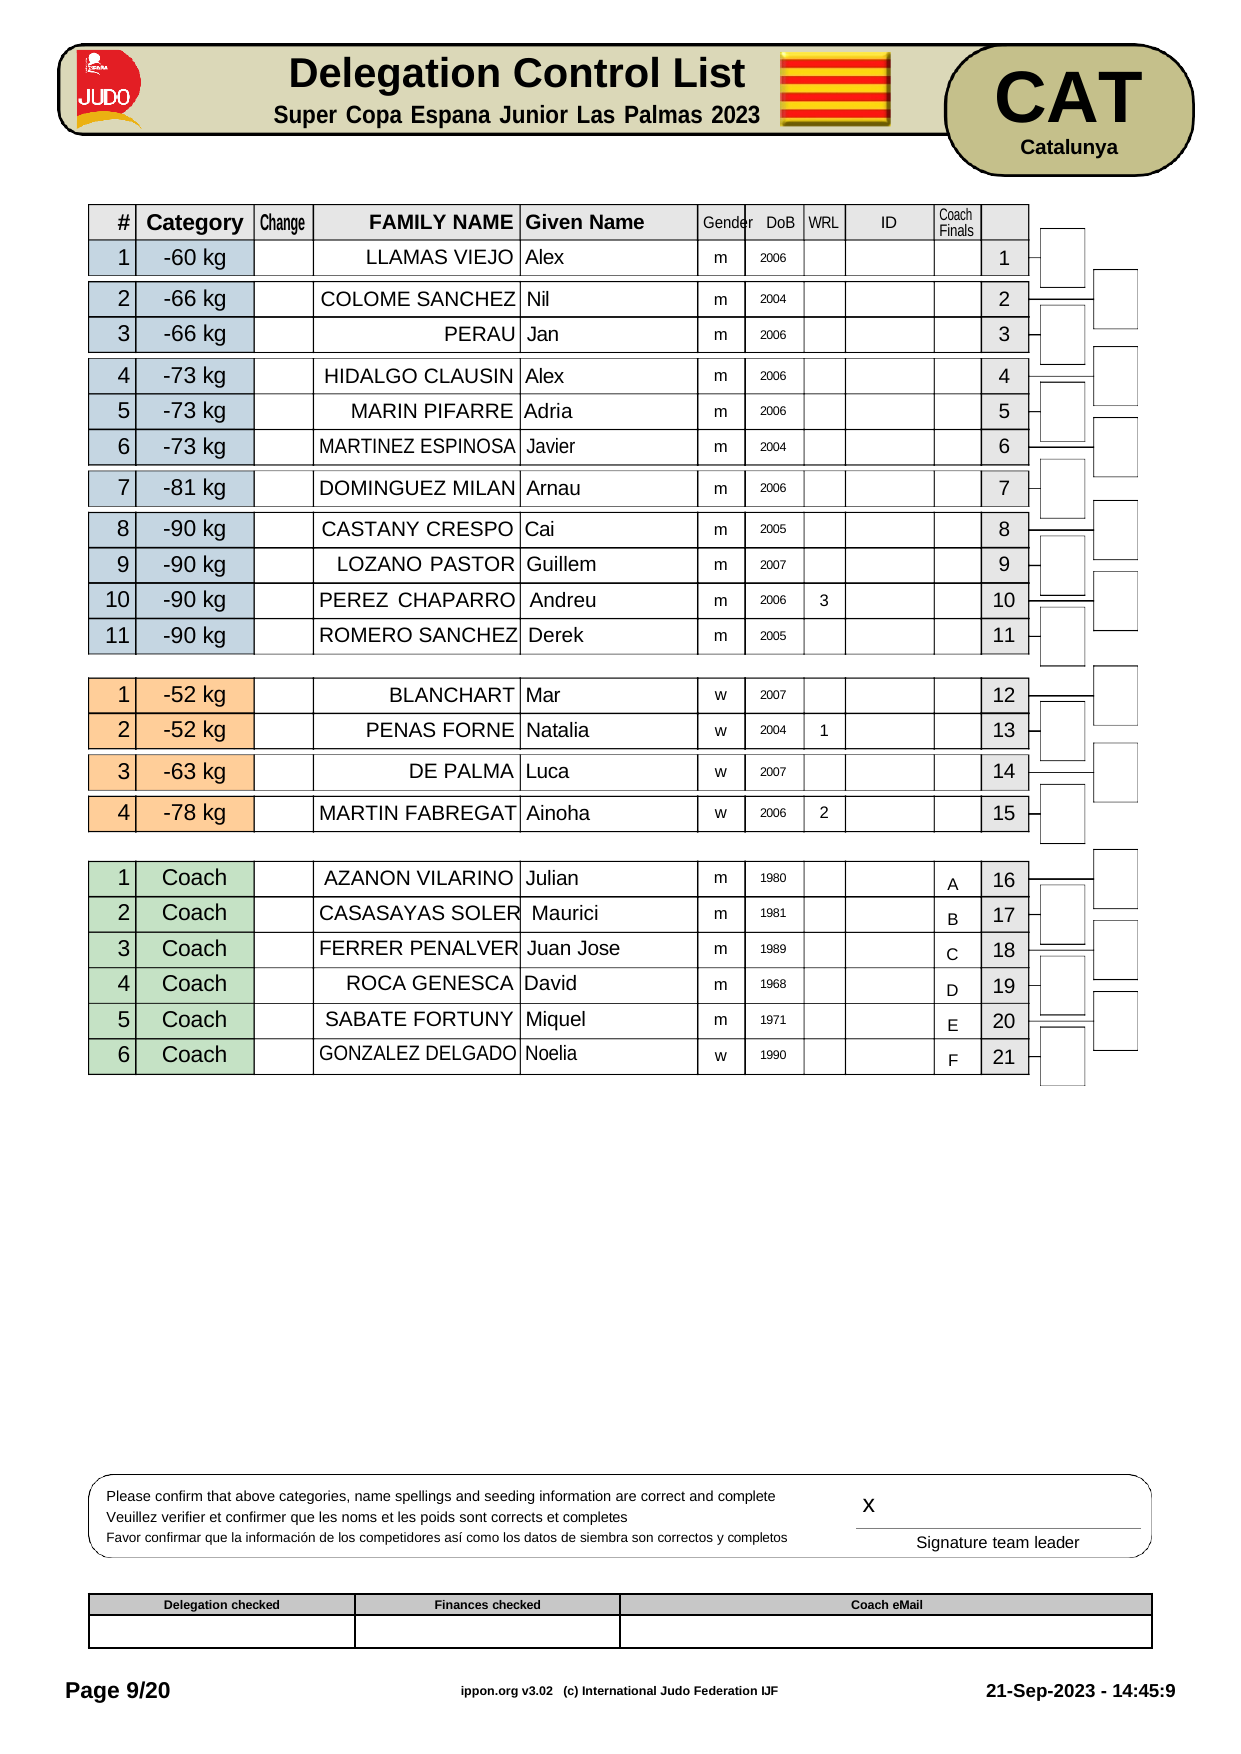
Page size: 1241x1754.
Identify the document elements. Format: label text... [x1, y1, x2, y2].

text m [714, 522, 730, 539]
text m [714, 369, 730, 385]
text w [714, 764, 729, 781]
text m [714, 251, 730, 267]
text w [714, 806, 729, 822]
text 1989 [760, 943, 790, 956]
text FAMILY NAME Given Name [369, 213, 648, 234]
text m [714, 439, 730, 456]
text 2006 [760, 252, 790, 265]
text Veuillez verifier et confirmer que les noms et les poids sont corrects et completes [106, 1508, 791, 1525]
text 6 [998, 434, 1012, 458]
text m [714, 906, 730, 923]
text 12 [992, 686, 1018, 706]
text AZANON VILARINO Julian [324, 869, 623, 889]
list Coach [117, 970, 230, 997]
text GONZALEZ DELGADO Noelia [319, 1042, 623, 1065]
text 2004 [760, 441, 790, 454]
table_cell [90, 1616, 354, 1647]
text m [714, 1012, 730, 1029]
text 11 [992, 623, 1018, 647]
text Favor confirmar que la información de los competidores así como los datos de siembra son correctos y completos [106, 1530, 791, 1545]
text BLANCHART Mar [364, 686, 585, 706]
text -63 kg [163, 758, 229, 784]
text 2006 [760, 595, 790, 607]
text -73 kg [163, 433, 247, 459]
text 9 [998, 552, 1018, 576]
text 1968 [760, 979, 790, 991]
text 2004 [760, 294, 790, 306]
text 2005 [760, 524, 790, 536]
text 4 [117, 799, 132, 825]
text 3 [117, 320, 132, 347]
text -90 kg [163, 586, 247, 612]
text 2006 [760, 406, 790, 418]
text CAT [994, 67, 1144, 137]
text m [714, 327, 730, 344]
text 2004 [760, 725, 790, 737]
picture [57, 43, 1195, 177]
text Coach Finals [939, 207, 976, 240]
picture [88, 1474, 1152, 1558]
text CASASAYAS SOLER Maurici FERRER PENALVER Juan Jose [319, 901, 623, 960]
text x [862, 1493, 877, 1517]
text 2 [998, 290, 1012, 310]
text 10 [992, 588, 1018, 612]
text ROCA GENESCA David SABATE FORTUNY Miquel [325, 971, 588, 1030]
text Signature team leader [916, 1535, 1082, 1552]
text 5 [998, 399, 1012, 423]
text 10 [104, 586, 130, 612]
list Coach [117, 899, 230, 926]
text 8 [998, 520, 1018, 541]
text # [117, 212, 132, 234]
text CASTANY CRESPO Cai [321, 520, 598, 541]
text m [714, 558, 730, 574]
text 14 [992, 762, 1018, 783]
table_cell [621, 1616, 1151, 1647]
list 16 [947, 865, 1018, 893]
text -81 kg [163, 474, 247, 500]
text m 1980 [714, 871, 790, 887]
text w [714, 723, 729, 739]
text -73 kg [163, 397, 247, 423]
table_header Finances checked [356, 1595, 619, 1614]
text Super Copa Espana Junior Las Palmas 2023 [272, 100, 762, 129]
text -52 kg [163, 685, 229, 707]
text 1971 [760, 1014, 790, 1027]
text 2006 [760, 808, 790, 820]
text Category [145, 212, 245, 234]
text 2005 [760, 630, 790, 643]
text 1 [117, 685, 132, 707]
list 19 [946, 966, 1018, 999]
text 2007 [760, 766, 790, 779]
text -73 kg [163, 362, 247, 388]
text -60 kg [145, 244, 245, 270]
text Gender DoB WRL [703, 215, 841, 232]
list Coach [117, 1006, 230, 1032]
list 18 [946, 930, 1018, 964]
text m [714, 628, 730, 645]
text 2006 [760, 329, 790, 342]
text 2006 [760, 371, 790, 383]
table_header Delegation checked [90, 1595, 354, 1614]
text DE PALMA Luca [408, 762, 573, 783]
text 6 [117, 433, 132, 459]
text Catalunya [994, 137, 1144, 159]
text 2 [117, 716, 132, 743]
text 13 [992, 718, 1018, 742]
text 3 [819, 593, 831, 609]
text Delegation Control List [272, 55, 762, 96]
picture [88, 204, 1138, 1086]
text 4 [998, 367, 1012, 387]
text 8 [104, 515, 130, 542]
text w 2007 [714, 688, 790, 704]
text m [714, 404, 730, 421]
list Coach [117, 868, 230, 890]
text HIDALGO CLAUSIN Alex [324, 367, 583, 387]
text m [714, 942, 730, 958]
list 20 [947, 1001, 1018, 1035]
table_cell [356, 1616, 619, 1647]
text -90 kg [163, 622, 247, 648]
text m [714, 977, 730, 993]
text w [714, 1048, 729, 1064]
text -90 kg [163, 551, 247, 577]
text 3 [998, 322, 1012, 346]
text MARTIN FABREGAT Ainoha [319, 804, 593, 824]
text 15 [992, 804, 1018, 824]
text 1 [117, 244, 132, 270]
table_header Coach eMail [621, 1595, 1151, 1614]
list Coach [117, 1041, 230, 1067]
text 1 [998, 248, 1012, 269]
text MARIN PIFARRE Adria MARTINEZ ESPINOSA Javier [319, 387, 583, 458]
text -66 kg [145, 320, 245, 347]
text 3 [117, 758, 132, 784]
text -52 kg [163, 716, 229, 743]
text 1 [819, 723, 831, 739]
text 2 [117, 285, 132, 311]
text COLOME SANCHEZ Nil [319, 290, 550, 310]
text m [714, 292, 730, 308]
text m [714, 593, 730, 609]
text Please confirm that above categories, name spellings and seeding information are correct and complete [106, 1490, 791, 1505]
text -78 kg [163, 799, 229, 825]
text m [714, 481, 730, 497]
list 21 [948, 1037, 1018, 1070]
text 2 [819, 806, 831, 822]
text -66 kg [145, 285, 245, 311]
text 2007 [760, 559, 790, 572]
text 1990 [760, 1050, 790, 1062]
text LLAMAS VIEJO Alex [366, 245, 648, 269]
text Change [260, 212, 309, 234]
text DOMINGUEZ MILAN Arnau [319, 479, 583, 499]
list 17 [947, 895, 1018, 928]
text PERAU Jan [319, 322, 559, 346]
text -90 kg [163, 515, 247, 542]
text 5 [117, 397, 132, 423]
text 11 [104, 622, 130, 648]
text ID [881, 215, 899, 232]
text 7 [117, 474, 132, 500]
text LOZANO PASTOR Guillem PEREZ CHAPARRO Andreu ROMERO SANCHEZ Derek [319, 541, 596, 647]
list Coach [117, 935, 230, 961]
text 4 [117, 362, 132, 388]
text 1981 [760, 908, 790, 920]
text PENAS FORNE Natalia [364, 718, 591, 742]
text 7 [998, 479, 1012, 499]
text 9 [104, 551, 130, 577]
text 2006 [760, 483, 790, 495]
